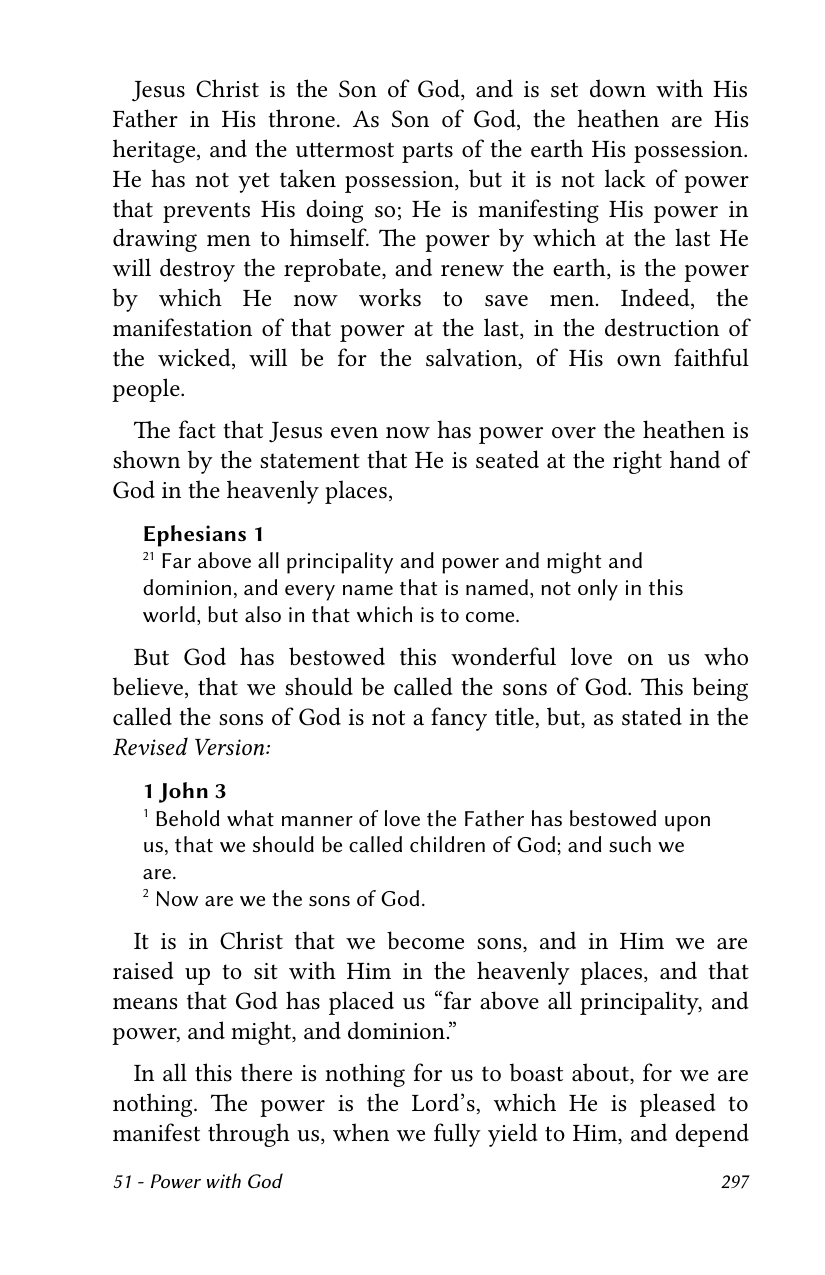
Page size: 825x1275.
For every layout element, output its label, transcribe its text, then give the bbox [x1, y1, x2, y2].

text Jesus Christ is the Son of God, and is set down with His Father in His throne. As Son of God, the heathen are His heritage, and the uttermost parts of the earth His possession. He has not yet taken possession, but it is not lack of power that prevents His doing so; He is manifesting His power in drawing men to himself. The power by which at the last He will destroy the reprobate, and renew the earth, is the power by which He now works to save men. Indeed, the manifestation of that power at the last, in the destruction of the wicked, will be for the salvation, of His own faithful people. [112, 75, 750, 402]
text It is in Christ that we become sons, and in Him we are raised up to sit with Him in the heavenly places, and that means that God has placed us “far above all principality, and power, and might, and dominion.” [112, 927, 750, 1045]
text In all this there is nothing for us to boast about, for we are nothing. The power is the Lord’s, which He is pleased to manifest through us, when we fully yield to Him, and depend [112, 1059, 750, 1147]
text 2 Now are we the sons of God. [142, 885, 720, 912]
text Ephesians 1 [142, 521, 750, 547]
text 1 Behold what manner of love the Father has bestowed upon us, that we should be called children of God; and such we are. [142, 805, 720, 885]
text 1 John 3 [142, 778, 750, 804]
text But God has bestowed this wonderful love on us who believe, that we should be called the sons of God. This being called the sons of God is not a fancy title, but, as stated in the Revised Version: [112, 643, 750, 761]
text The fact that Jesus even now has power over the heathen is shown by the statement that He is seated at the right hand of God in the heavenly places, [112, 416, 750, 504]
text 21 Far above all principality and power and might and dominion, and every name that is named, not only in this world, but also in that which is to come. [142, 548, 720, 628]
